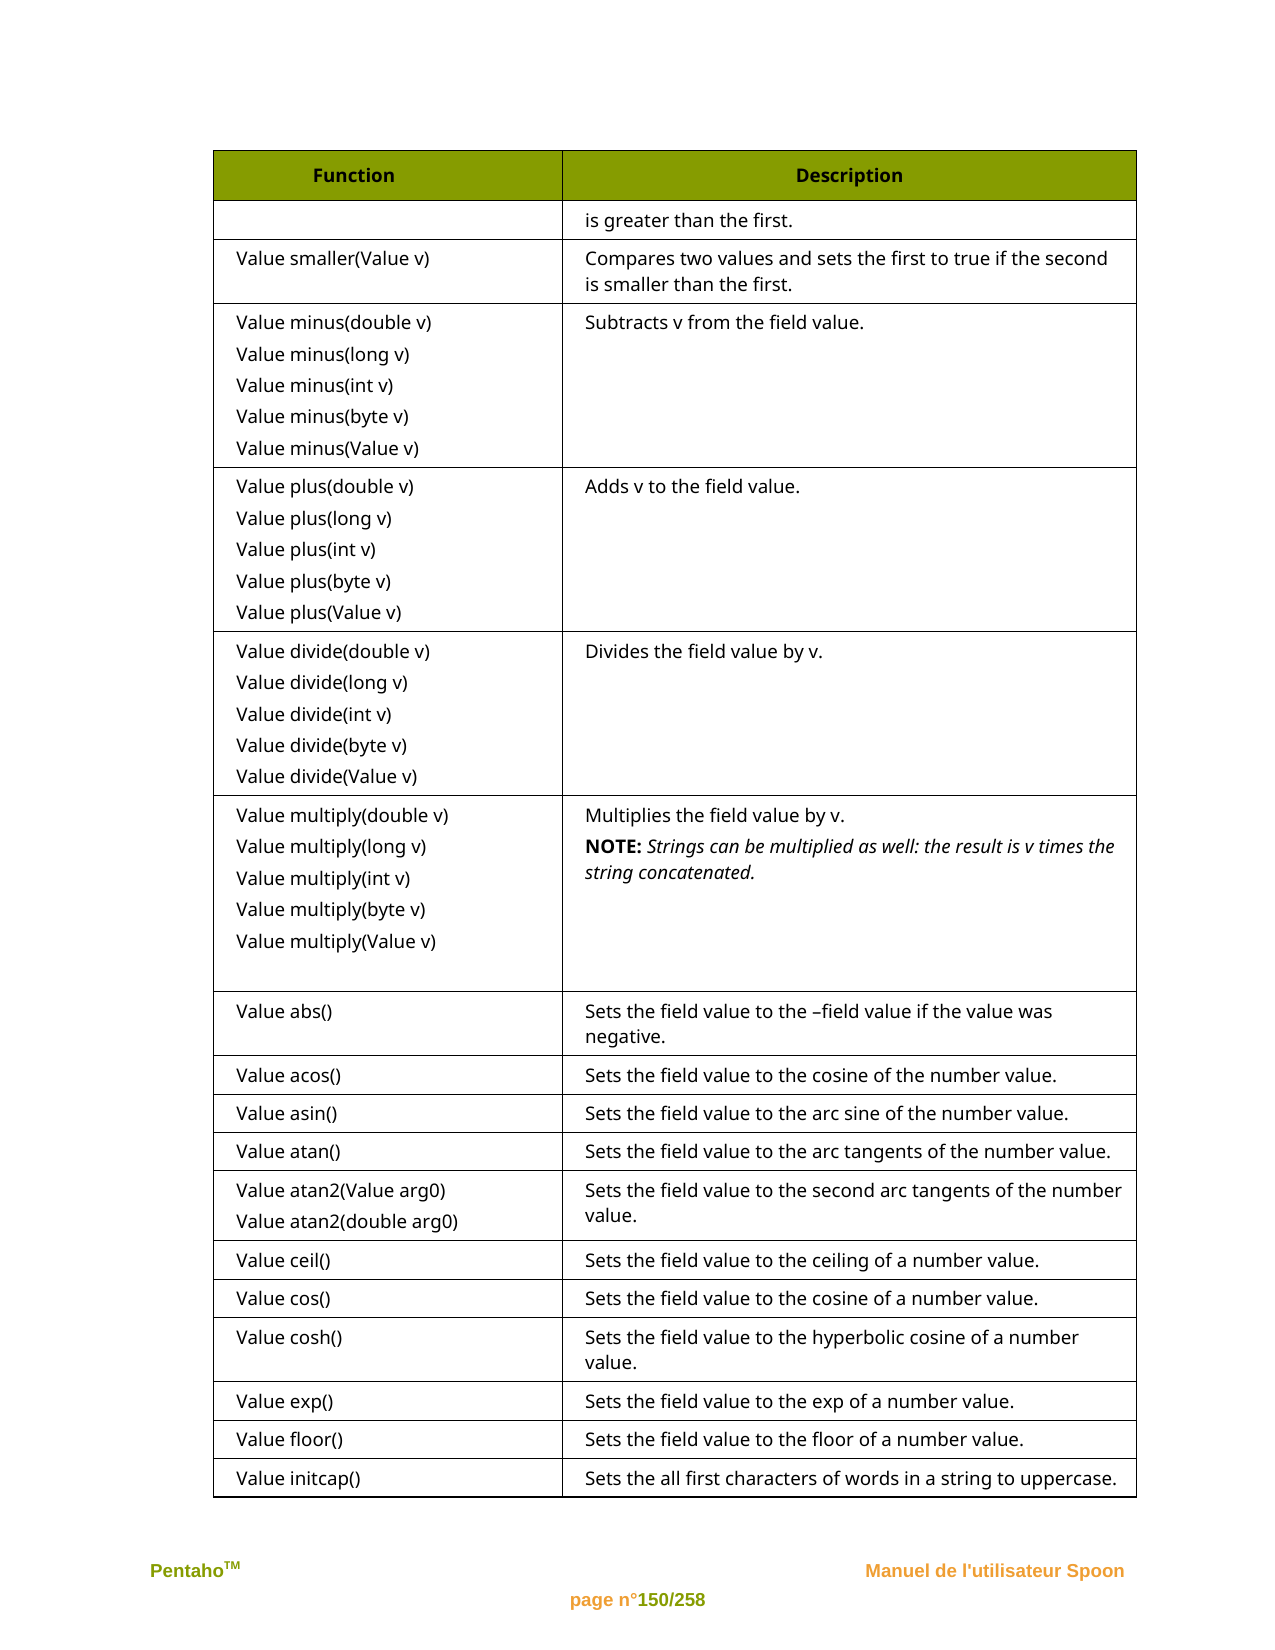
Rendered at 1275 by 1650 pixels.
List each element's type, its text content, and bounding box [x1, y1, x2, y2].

table_cell Value cos() [214, 1280, 562, 1317]
table_cell is greater than the first. [563, 201, 1136, 238]
table_cell Value atan() [214, 1133, 562, 1170]
table_cell Value cosh() [214, 1318, 562, 1381]
table_cell Sets the field value to the ceiling of a number value. [563, 1241, 1136, 1279]
table_cell Value atan2(Value arg0) Value atan2(double arg0) [214, 1171, 562, 1240]
table_cell Sets the field value to the hyperbolic cosine of a number value. [563, 1318, 1136, 1381]
table_cell Multiplies the field value by v. NOTE: Strings can be multiplied as well: the result is v times the string concatenated. [563, 796, 1136, 991]
table_cell Divides the field value by v. [563, 632, 1136, 795]
table_cell Sets the field value to the –field value if the value was negative. [563, 992, 1136, 1055]
table_cell Value divide(double v) Value divide(long v) Value divide(int v) Value divide(byte v) Value divide(Value v) [214, 632, 562, 795]
table_cell Value ceil() [214, 1241, 562, 1279]
table_cell Value multiply(double v) Value multiply(long v) Value multiply(int v) Value multiply(byte v) Value multiply(Value v) [214, 796, 562, 991]
table_cell Value acos() [214, 1056, 562, 1093]
table_cell Sets the field value to the cosine of a number value. [563, 1280, 1136, 1317]
table_cell Sets the field value to the arc sine of the number value. [563, 1095, 1136, 1132]
table_cell Sets the all first characters of words in a string to uppercase. [563, 1459, 1136, 1496]
table_header Description [563, 151, 1136, 200]
table_cell Compares two values and sets the first to true if the second is smaller than the first. [563, 240, 1136, 302]
table_cell Value plus(double v) Value plus(long v) Value plus(int v) Value plus(byte v) Value plus(Value v) [214, 468, 562, 631]
table_cell Value abs() [214, 992, 562, 1055]
table_cell Adds v to the field value. [563, 468, 1136, 631]
table_cell Value smaller(Value v) [214, 240, 562, 302]
table_cell Sets the field value to the second arc tangents of the number value. [563, 1171, 1136, 1240]
table_header Function [214, 151, 562, 200]
table_cell Sets the field value to the cosine of the number value. [563, 1056, 1136, 1093]
table_cell [214, 201, 562, 238]
table_cell Value floor() [214, 1421, 562, 1458]
table_cell Sets the field value to the arc tangents of the number value. [563, 1133, 1136, 1170]
table_cell Value minus(double v) Value minus(long v) Value minus(int v) Value minus(byte v) Value minus(Value v) [214, 304, 562, 467]
table_cell Sets the field value to the exp of a number value. [563, 1382, 1136, 1419]
table_cell Subtracts v from the field value. [563, 304, 1136, 467]
table_cell Value exp() [214, 1382, 562, 1419]
table_cell Sets the field value to the floor of a number value. [563, 1421, 1136, 1458]
table_cell Value initcap() [214, 1459, 562, 1496]
table_cell Value asin() [214, 1095, 562, 1132]
